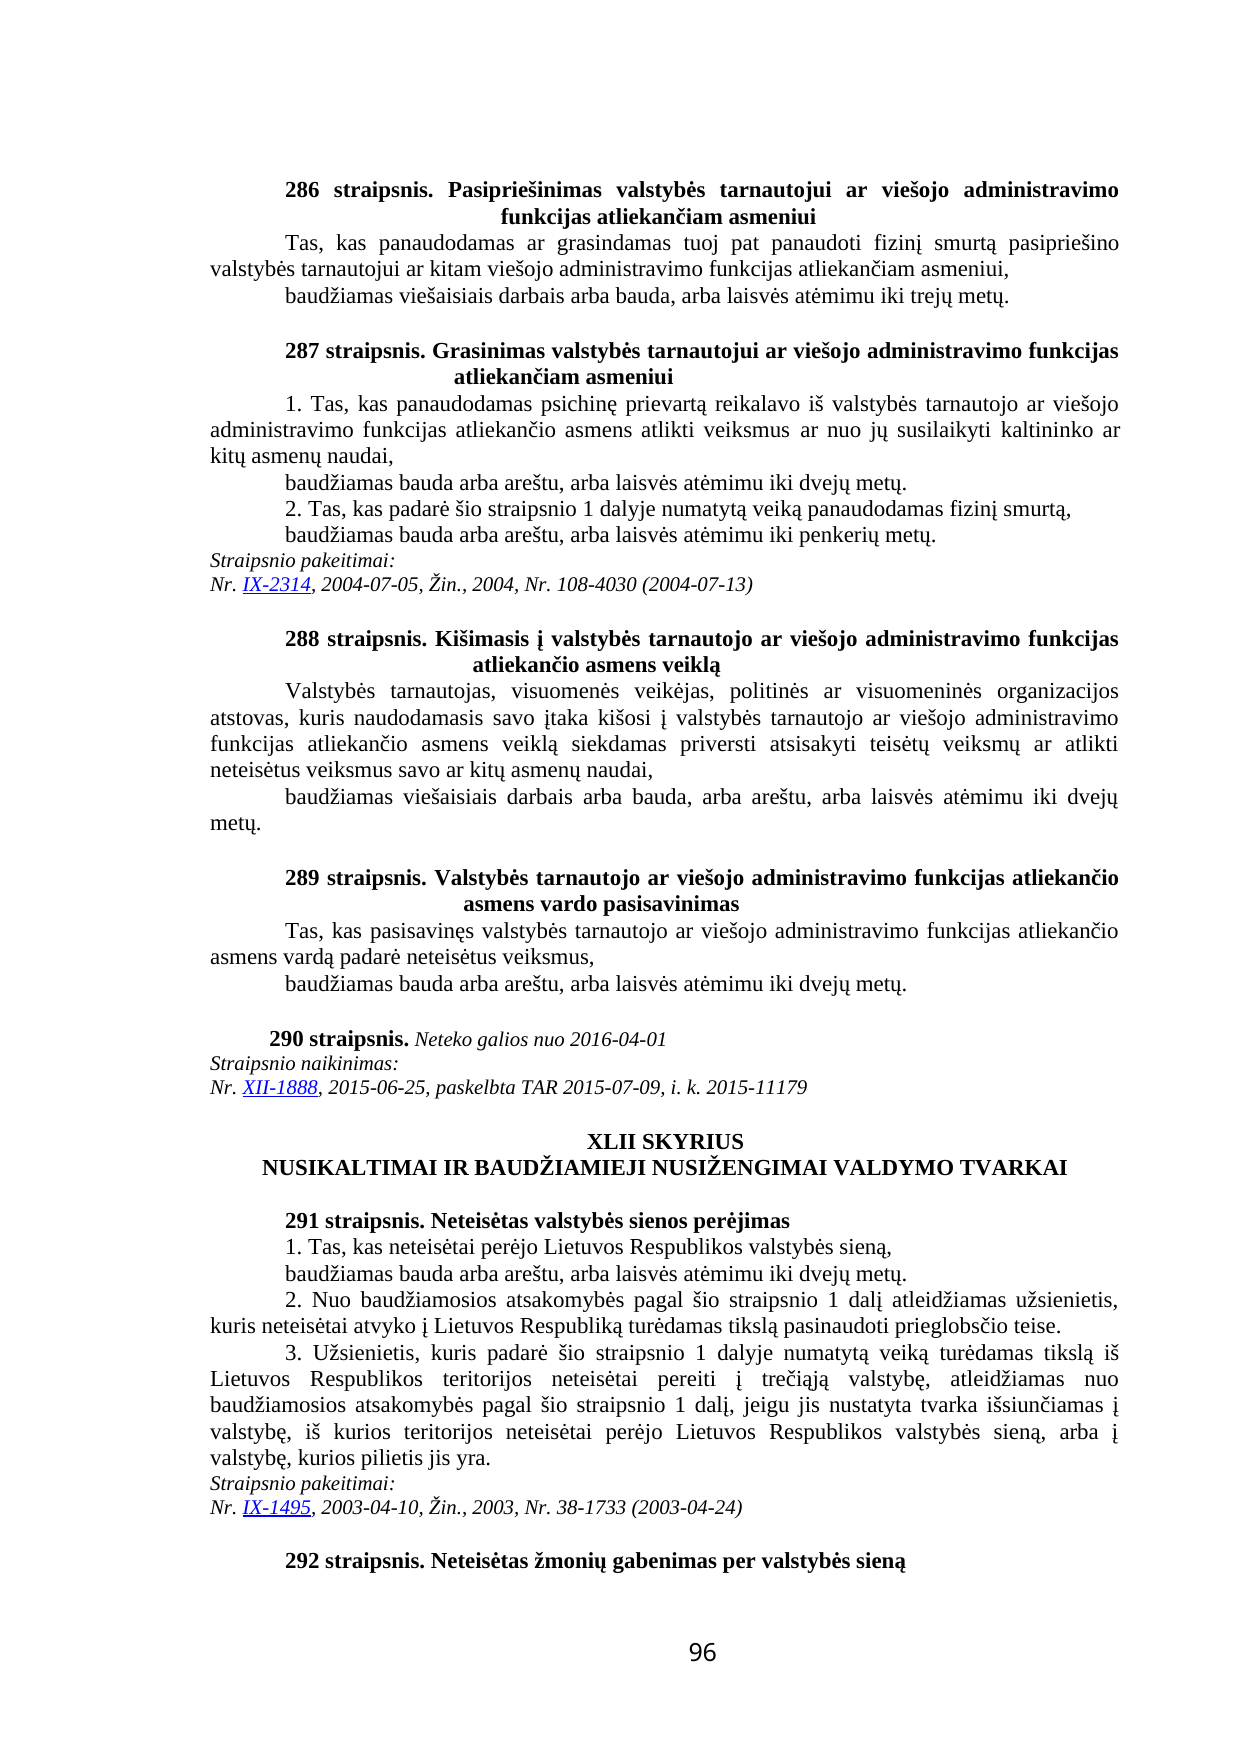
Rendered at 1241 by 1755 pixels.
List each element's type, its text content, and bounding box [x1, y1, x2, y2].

text 1. Tas, kas panaudodamas psichinę prievartą reikalavo iš valstybės tarnautojo ar viešojo administravimo funkcijas atliekančio asmens atlikti veiksmus ar nuo jų susilaikyti kaltininko ar kitų asmenų naudai, [210, 389, 1120, 469]
text 292 straipsnis. Neteisėtas žmonių gabenimas per valstybės sieną [210, 1547, 1120, 1574]
text baudžiamas viešaisiais darbais arba bauda, arba laisvės atėmimu iki trejų metų. [210, 282, 1120, 308]
text Straipsnio pakeitimai: [210, 548, 1120, 572]
subtitle XLII SKYRIUS [210, 1128, 1120, 1154]
text 3. Užsienietis, kuris padarė šio straipsnio 1 dalyje numatytą veiką turėdamas tikslą iš Lietuvos Respublikos teritorijos neteisėtai pereiti į trečiąją valstybę, atleidžiamas nuo baudžiamosios atsakomybės pagal šio straipsnio 1 dalį, jeigu jis nustatyta tvarka išsiunčiamas į valstybę, iš kurios teritorijos neteisėtai perėjo Lietuvos Respublikos valstybės sieną, arba į valstybę, kurios pilietis jis yra. [210, 1339, 1120, 1471]
text Nr. IX-2314, 2004-07-05, Žin., 2004, Nr. 108-4030 (2004-07-13) [210, 572, 1120, 596]
text Tas, kas panaudodamas ar grasindamas tuoj pat panaudoti fizinį smurtą pasipriešino valstybės tarnautojui ar kitam viešojo administravimo funkcijas atliekančiam asmeniui, [210, 229, 1120, 282]
text 289 straipsnis. Valstybės tarnautojo ar viešojo administravimo funkcijas atliekančio asmens vardo pasisavinimas [285, 864, 1120, 917]
text Straipsnio pakeitimai: [210, 1471, 1120, 1494]
text Valstybės tarnautojas, visuomenės veikėjas, politinės ar visuomeninės organizacijos atstovas, kuris naudodamasis savo įtaka kišosi į valstybės tarnautojo ar viešojo administravimo funkcijas atliekančio asmens veiklą siekdamas priversti atsisakyti teisėtų veiksmų ar atlikti neteisėtus veiksmus savo ar kitų asmenų naudai, [210, 677, 1120, 783]
text Straipsnio naikinimas: [210, 1051, 1120, 1075]
text Nr. IX-1495, 2003-04-10, Žin., 2003, Nr. 38-1733 (2003-04-24) [210, 1494, 1120, 1519]
text Nr. XII-1888, 2015-06-25, paskelbta TAR 2015-07-09, i. k. 2015-11179 [210, 1075, 1120, 1099]
text baudžiamas bauda arba areštu, arba laisvės atėmimu iki dvejų metų. [210, 1260, 1120, 1286]
text 286 straipsnis. Pasipriešinimas valstybės tarnautojui ar viešojo administravimo funkcijas atliekančiam asmeniui [285, 176, 1120, 229]
text baudžiamas bauda arba areštu, arba laisvės atėmimu iki dvejų metų. [210, 969, 1120, 996]
text 287 straipsnis. Grasinimas valstybės tarnautojui ar viešojo administravimo funkcijas atliekančiam asmeniui [285, 337, 1120, 389]
text 2. Nuo baudžiamosios atsakomybės pagal šio straipsnio 1 dalį atleidžiamas užsienietis, kuris neteisėtai atvyko į Lietuvos Respubliką turėdamas tikslą pasinaudoti prieglobsčio teise. [210, 1286, 1120, 1339]
text NUSIKALTIMAI IR BAUDŽIAMIEJI NUSIŽENGIMAI VALDYMO TVARKAI [210, 1154, 1120, 1181]
text 290 straipsnis. Neteko galios nuo 2016-04-01 [210, 1025, 1120, 1051]
text Tas, kas pasisavinęs valstybės tarnautojo ar viešojo administravimo funkcijas atliekančio asmens vardą padarė neteisėtus veiksmus, [210, 917, 1120, 969]
text 288 straipsnis. Kišimasis į valstybės tarnautojo ar viešojo administravimo funkcijas atliekančio asmens veiklą [285, 624, 1120, 677]
text 291 straipsnis. Neteisėtas valstybės sienos perėjimas [210, 1207, 1120, 1233]
text baudžiamas bauda arba areštu, arba laisvės atėmimu iki dvejų metų. [210, 469, 1120, 495]
text 2. Tas, kas padarė šio straipsnio 1 dalyje numatytą veiką panaudodamas fizinį smurtą, [210, 495, 1120, 521]
text baudžiamas bauda arba areštu, arba laisvės atėmimu iki penkerių metų. [210, 521, 1120, 548]
text 1. Tas, kas neteisėtai perėjo Lietuvos Respublikos valstybės sieną, [210, 1233, 1120, 1260]
text baudžiamas viešaisiais darbais arba bauda, arba areštu, arba laisvės atėmimu iki dvejų metų. [210, 783, 1120, 835]
